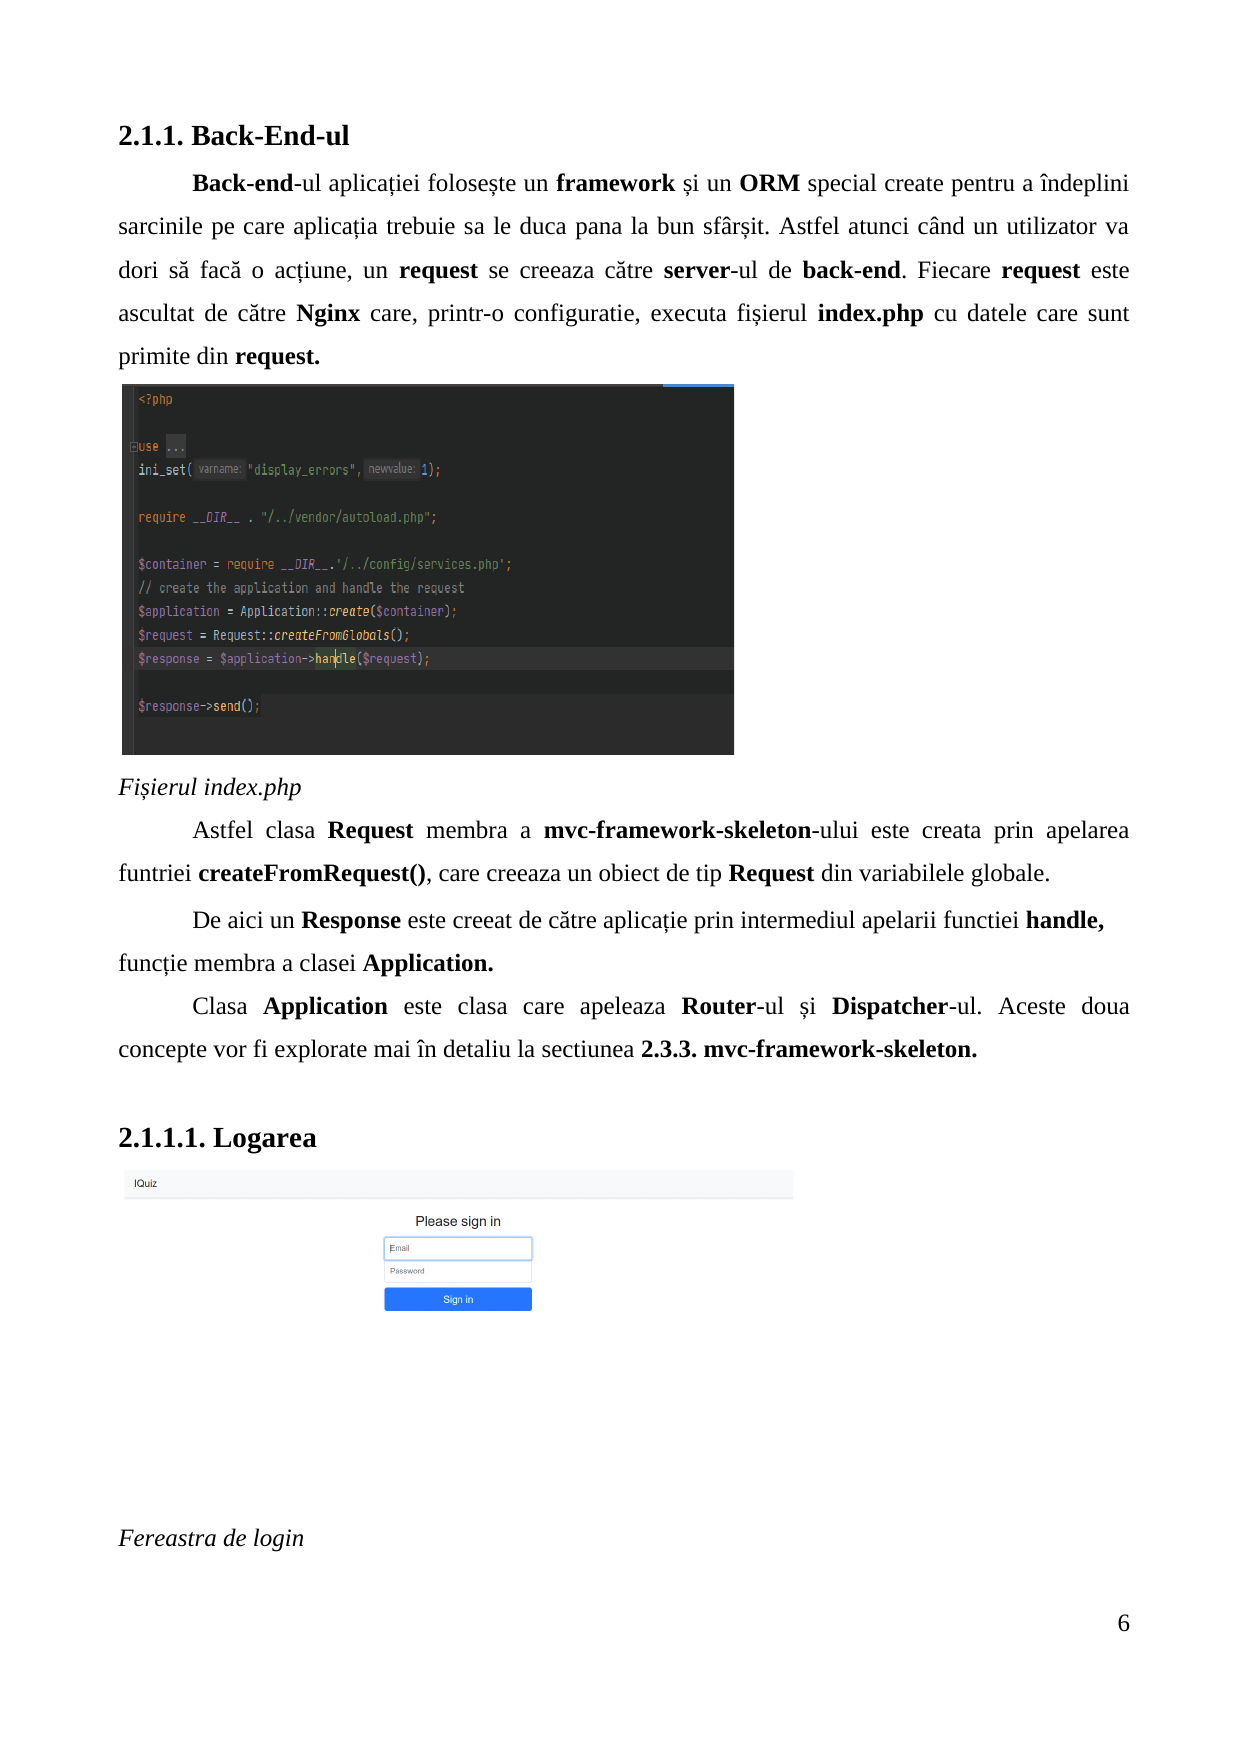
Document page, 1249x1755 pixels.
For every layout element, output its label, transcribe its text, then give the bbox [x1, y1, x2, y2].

text Fișierul index.php [118, 772, 1130, 801]
picture [122, 384, 735, 755]
text funcție membra a clasei Application. [118, 948, 1130, 977]
text Fereastra de login [118, 1523, 1130, 1552]
text Clasa Application este clasa care apeleaza Router-ul și Dispatcher-ul. Aceste doua concepte vor fi explorate mai în detaliu la sectiunea 2.3.3. mvc-framework-skeleton. [118, 991, 1130, 1063]
text Astfel clasa Request membra a mvc-framework-skeleton-ului este creata prin apelarea funtriei createFromRequest(), care creeaza un obiect de tip Request din variabilele globale. [118, 815, 1130, 889]
text 2.1.1.1. Logarea [118, 1120, 1130, 1154]
text 2.1.1. Back-End-ul [118, 118, 1130, 152]
picture [124, 1170, 794, 1511]
text Back-end-ul aplicației folosește un framework și un ORM special create pentru a îndeplini sarcinile pe care aplicația trebuie sa le duca pana la bun sfârșit. Astfel atunci când un utilizator va dori să facă o acțiune, un request se creeaza către server-ul de back-end. Fiecare request este ascultat de către Nginx care, printr-o configuratie, executa fișierul index.php cu datele care sunt primite din request. [118, 168, 1130, 370]
text De aici un Response este creeat de către aplicație prin intermediul apelarii functiei handle, [118, 905, 1130, 933]
